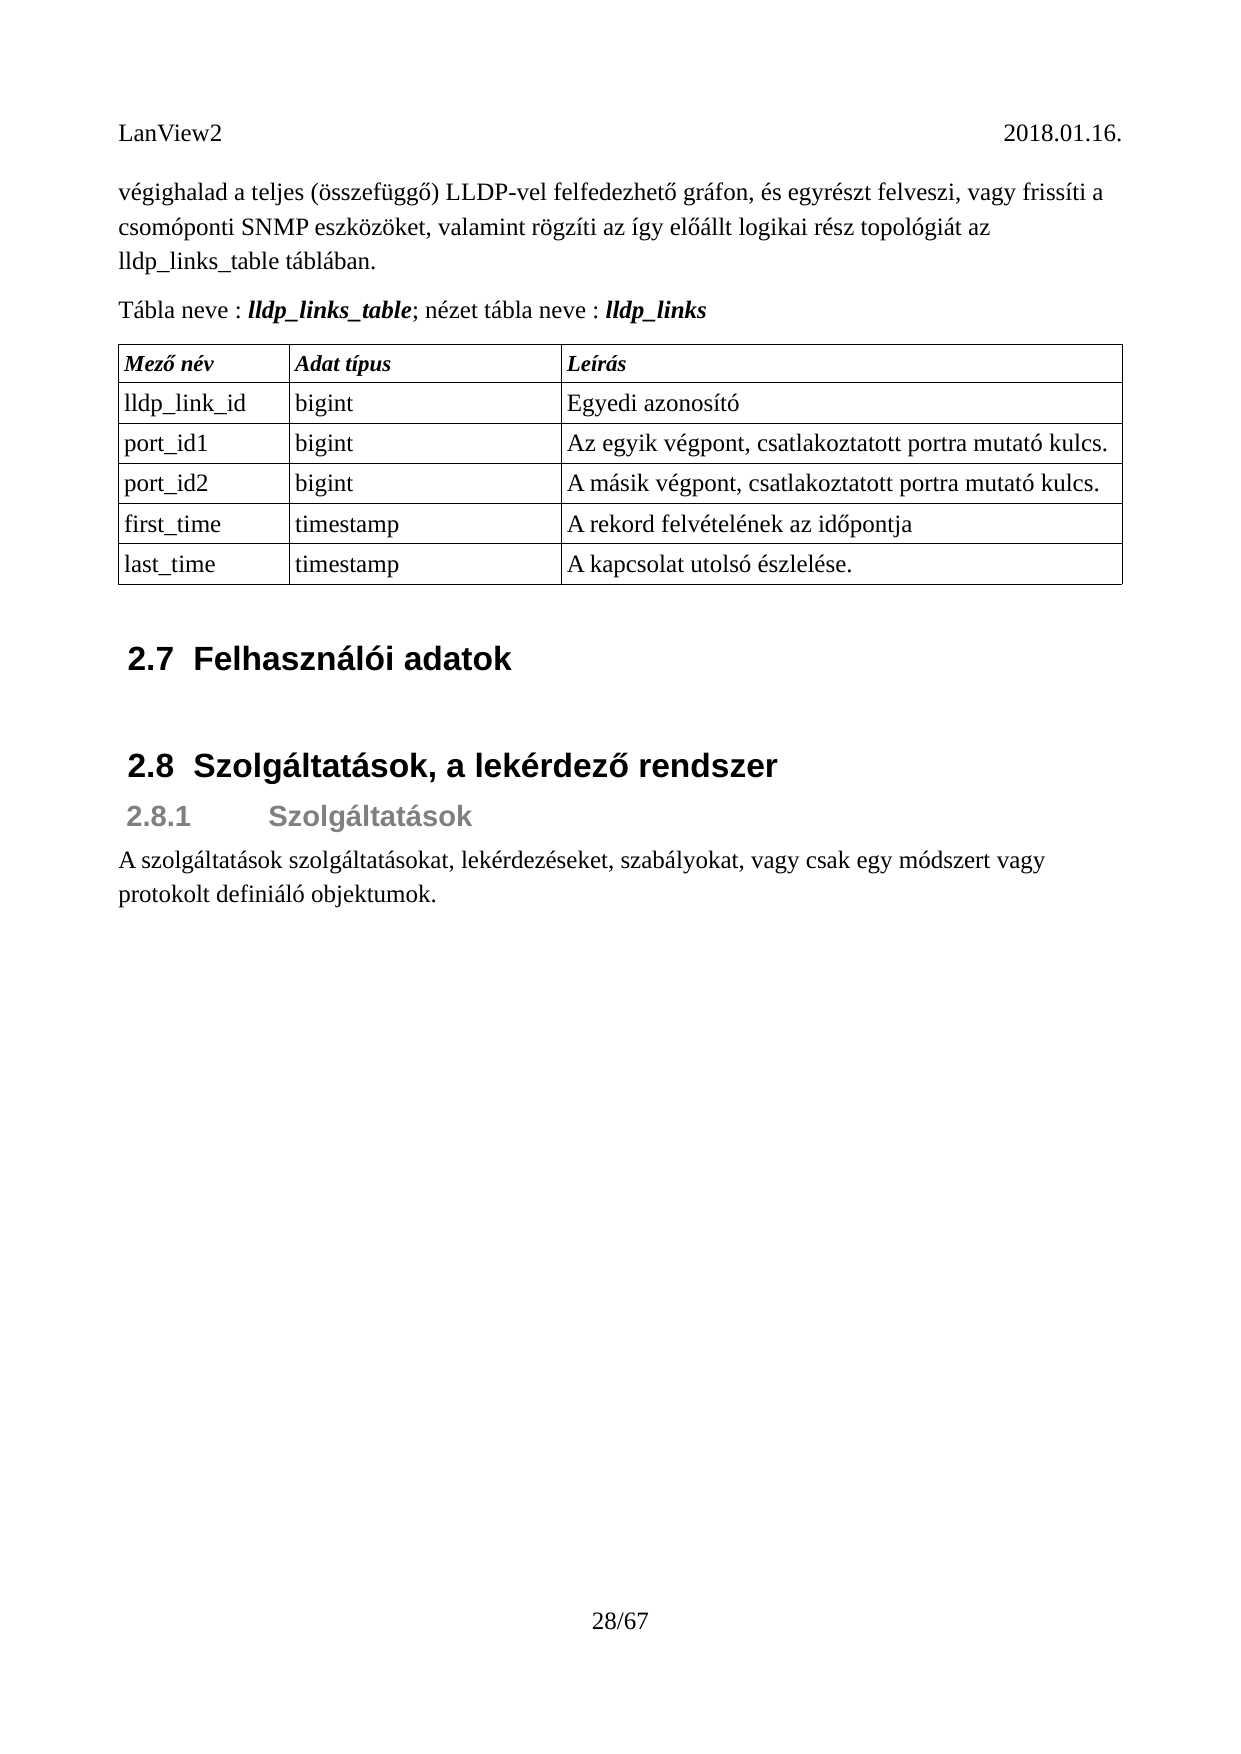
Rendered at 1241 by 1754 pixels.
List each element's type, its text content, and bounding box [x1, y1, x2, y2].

table_cell Egyedi azonosító [562, 383, 1122, 422]
table_cell bigint [290, 464, 561, 503]
text végighalad a teljes (összefüggő) LLDP-vel felfedezhető gráfon, és egyrészt felveszi, vagy frissíti a csomóponti SNMP eszközöket, valamint rögzíti az így előállt logikai rész topológiát az lldp_links_table táblában. [118, 177, 1122, 275]
table_cell A másik végpont, csatlakoztatott portra mutató kulcs. [562, 464, 1122, 503]
table_cell last_time [119, 544, 289, 584]
table_cell port_id1 [119, 424, 289, 463]
table_cell port_id2 [119, 464, 289, 503]
table_cell lldp_link_id [119, 383, 289, 422]
table_cell Az egyik végpont, csatlakoztatott portra mutató kulcs. [562, 424, 1122, 463]
subtitle Felhasználói adatok [118, 639, 1122, 678]
subtitle Szolgáltatások, a lekérdező rendszer [118, 746, 1122, 784]
table_cell A kapcsolat utolsó észlelése. [562, 544, 1122, 584]
table_header Adat típus [290, 345, 561, 382]
table_cell timestamp [290, 544, 561, 584]
table_cell bigint [290, 424, 561, 463]
table_cell timestamp [290, 504, 561, 543]
table_cell bigint [290, 383, 561, 422]
table_header Mező név [119, 345, 289, 382]
table_cell A rekord felvételének az időpontja [562, 504, 1122, 543]
table_header Leírás [562, 345, 1122, 382]
text A szolgáltatások szolgáltatásokat, lekérdezéseket, szabályokat, vagy csak egy módszert vagy protokolt definiáló objektumok. [118, 845, 1122, 908]
text Tábla neve : lldp_links_table; nézet tábla neve : lldp_links [118, 295, 1122, 324]
table_cell first_time [119, 504, 289, 543]
subtitle Szolgáltatások [118, 799, 1122, 832]
